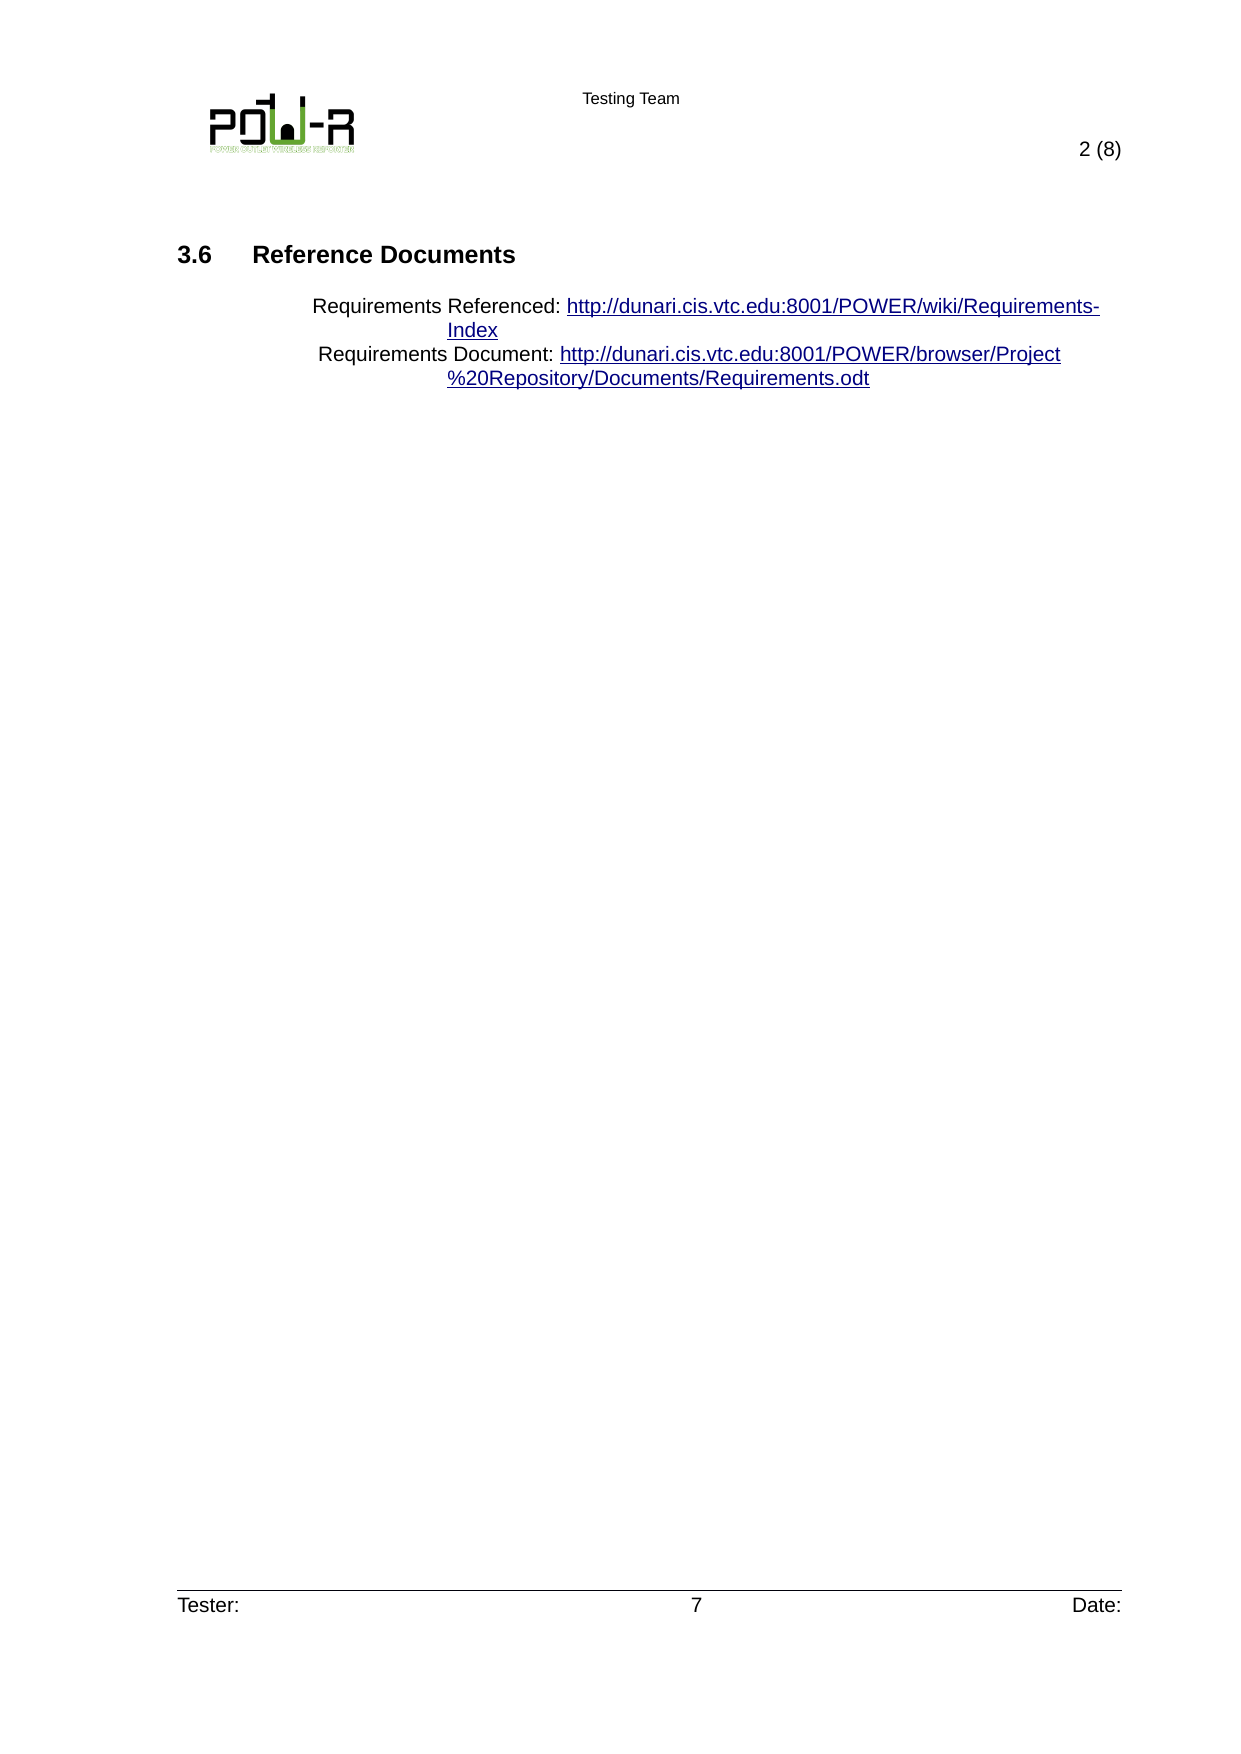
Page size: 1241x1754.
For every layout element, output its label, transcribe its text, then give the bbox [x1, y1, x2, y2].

picture [206, 88, 358, 157]
text Requirements Document: http://dunari.cis.vtc.edu:8001/POWER/browser/Project%20Repository/Documents/Requirements.odt [312, 342, 1122, 389]
text Requirements Referenced: http://dunari.cis.vtc.edu:8001/POWER/wiki/Requirements-Index [312, 294, 1122, 342]
subtitle Reference Documents [177, 240, 1122, 269]
